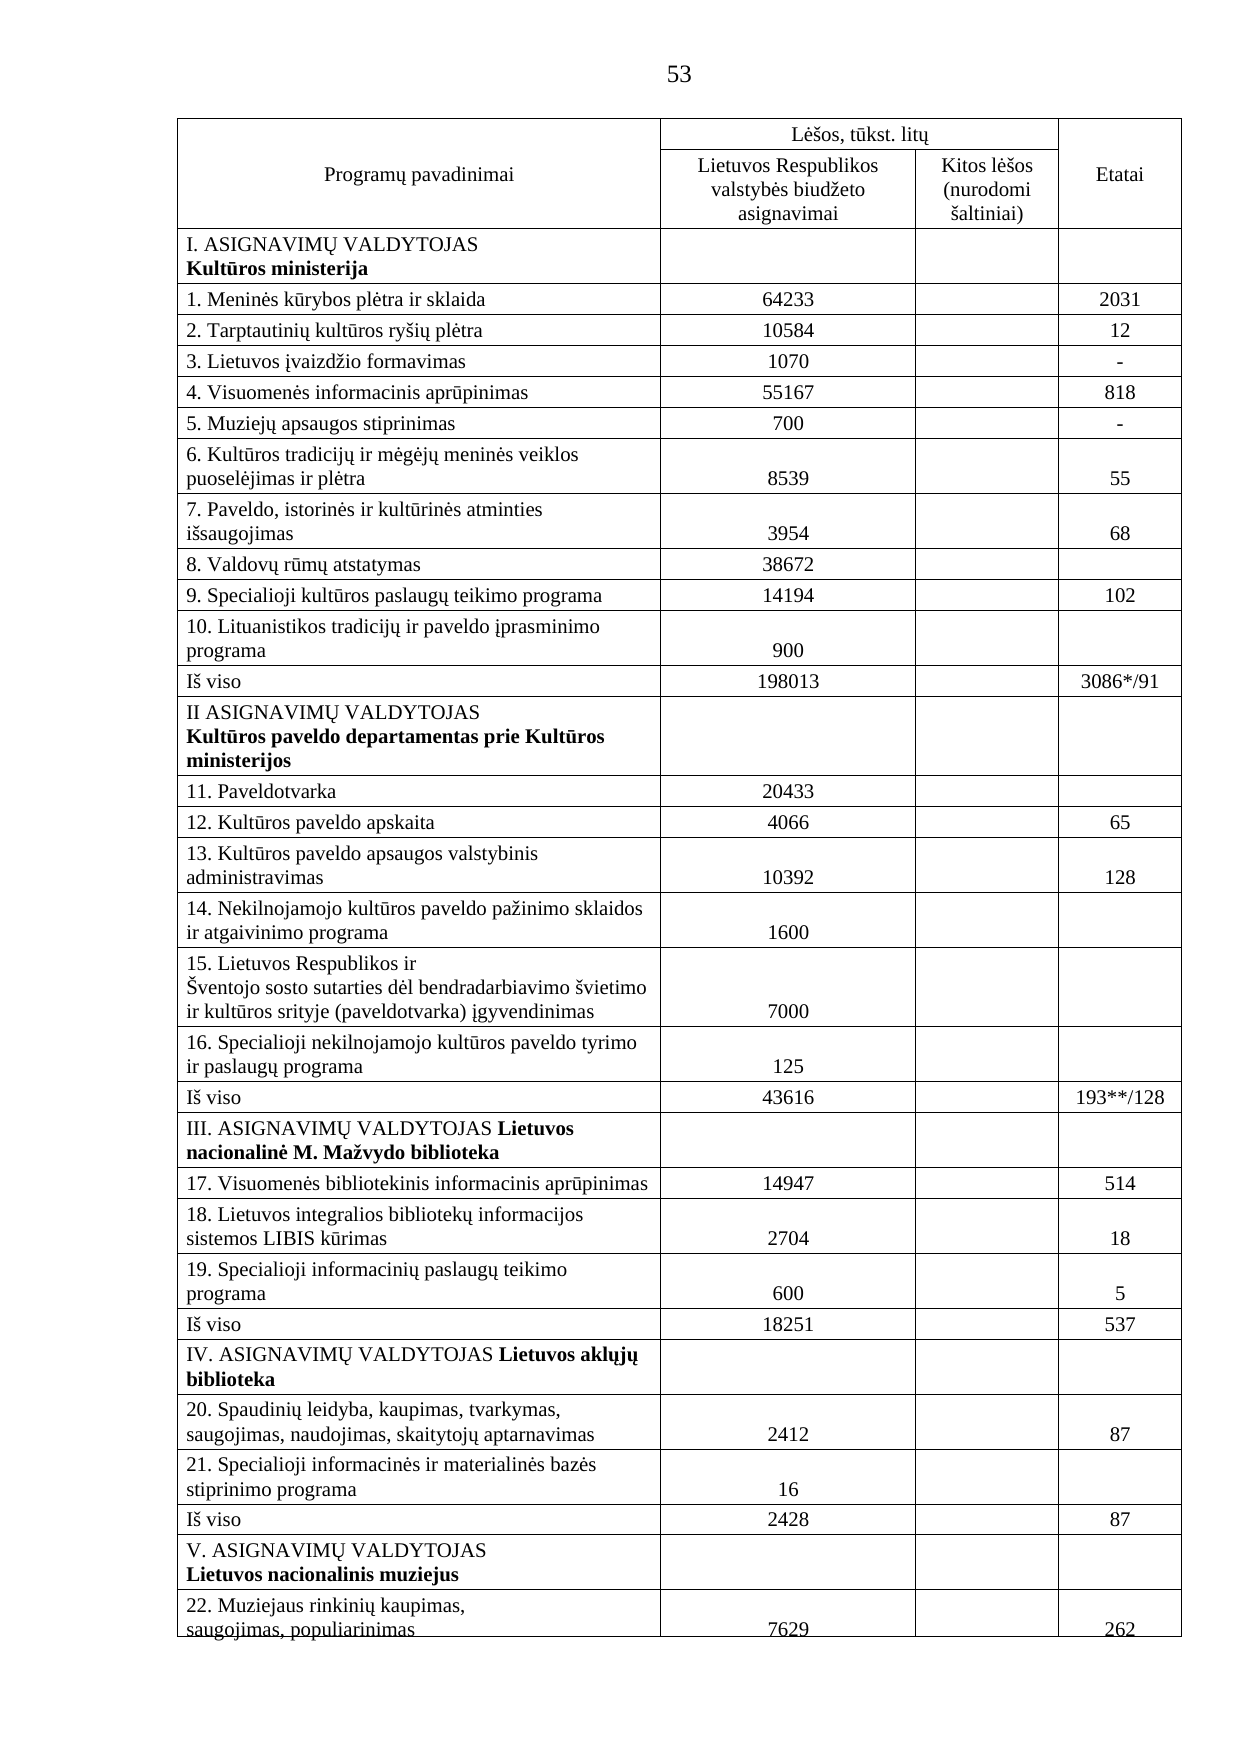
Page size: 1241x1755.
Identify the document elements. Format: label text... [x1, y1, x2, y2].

table_cell [916, 549, 1058, 579]
table_cell 128 [1059, 838, 1181, 892]
table_cell 5. Muziejų apsaugos stiprinimas [178, 408, 660, 438]
table_cell [916, 377, 1058, 407]
table_cell [916, 611, 1058, 665]
table_cell [1059, 1535, 1181, 1589]
table_cell [916, 315, 1058, 345]
table_cell 3. Lietuvos įvaizdžio formavimas [178, 346, 660, 376]
table_cell [916, 666, 1058, 696]
table_cell 102 [1059, 580, 1181, 610]
table_cell 6. Kultūros tradicijų ir mėgėjų meninės veiklos puoselėjimas ir plėtra [178, 439, 660, 493]
table_cell 18251 [661, 1309, 915, 1338]
table_cell 55 [1059, 439, 1181, 493]
table_cell [661, 1340, 915, 1393]
table_cell V. Asignavimų valdytojas Lietuvos nacionalinis muziejus [178, 1535, 660, 1589]
table_cell 8. Valdovų rūmų atstatymas [178, 549, 660, 579]
table_cell 14947 [661, 1168, 915, 1197]
table_cell Iš viso [178, 1082, 660, 1112]
table_cell 11. Paveldotvarka [178, 776, 660, 806]
table_cell 7629 [661, 1590, 915, 1636]
table_cell 17. Visuomenės bibliotekinis informacinis aprūpinimas [178, 1168, 660, 1197]
table_cell [916, 408, 1058, 438]
table_cell 10. Lituanistikos tradicijų ir paveldo įprasminimo programa [178, 611, 660, 665]
table_cell 3086*/91 [1059, 666, 1181, 696]
table_cell 125 [661, 1027, 915, 1081]
table_cell 68 [1059, 494, 1181, 548]
table_cell [916, 807, 1058, 837]
table_cell 5 [1059, 1254, 1181, 1307]
table_cell [916, 1027, 1058, 1081]
table_cell IV. Asignavimų valdytojas Lietuvos aklųjų biblioteka [178, 1340, 660, 1393]
table_cell 19. Specialioji informacinių paslaugų teikimo programa [178, 1254, 660, 1307]
table_cell 2704 [661, 1199, 915, 1252]
table_cell 7. Paveldo, istorinės ir kultūrinės atminties išsaugojimas [178, 494, 660, 548]
table_cell 64233 [661, 284, 915, 314]
table_cell I. Asignavimų valdytojas Kultūros ministerija [178, 229, 660, 283]
table_cell 514 [1059, 1168, 1181, 1197]
table_cell 87 [1059, 1505, 1181, 1534]
table_cell [916, 1254, 1058, 1307]
table_cell [916, 1590, 1058, 1636]
table_header Etatai [1059, 119, 1181, 228]
table_cell [916, 439, 1058, 493]
table_cell [916, 1340, 1058, 1393]
table_cell 900 [661, 611, 915, 665]
table_cell [916, 1309, 1058, 1338]
table_cell [1059, 229, 1181, 283]
table_cell [1059, 1340, 1181, 1393]
table_cell [916, 838, 1058, 892]
table_cell 12. Kultūros paveldo apskaita [178, 807, 660, 837]
table_cell 38672 [661, 549, 915, 579]
table_cell 21. Specialioji informacinės ir materialinės bazės stiprinimo programa [178, 1450, 660, 1503]
table_cell [1059, 893, 1181, 947]
table_cell 87 [1059, 1395, 1181, 1448]
table_cell 2. Tarptautinių kultūros ryšių plėtra [178, 315, 660, 345]
table_cell 8539 [661, 439, 915, 493]
table_cell [916, 893, 1058, 947]
table_cell 14. Nekilnojamojo kultūros paveldo pažinimo sklaidos ir atgaivinimo programa [178, 893, 660, 947]
table_cell [916, 346, 1058, 376]
table_cell 198013 [661, 666, 915, 696]
table_cell [1059, 611, 1181, 665]
table_cell 22. Muziejaus rinkinių kaupimas, saugojimas, populiarinimas [178, 1590, 660, 1636]
table_cell [661, 697, 915, 775]
table_cell 18. Lietuvos integralios bibliotekų informacijos sistemos LIBIS kūrimas [178, 1199, 660, 1252]
table_cell 2412 [661, 1395, 915, 1448]
table_cell [916, 580, 1058, 610]
table_cell [916, 1395, 1058, 1448]
table_cell [916, 1199, 1058, 1252]
table_cell [916, 776, 1058, 806]
table_cell 4066 [661, 807, 915, 837]
table_cell [1059, 549, 1181, 579]
table_cell Iš viso [178, 1505, 660, 1534]
table_cell 193**/128 [1059, 1082, 1181, 1112]
table_cell 262 [1059, 1590, 1181, 1636]
table_cell [916, 1082, 1058, 1112]
table_cell [916, 1168, 1058, 1197]
table_cell [916, 1535, 1058, 1589]
table_cell 818 [1059, 377, 1181, 407]
table_cell 15. Lietuvos Respublikos ir Šventojo sosto sutarties dėl bendradarbiavimo švietimo ir kultūros srityje (paveldotvarka) įgyvendinimas [178, 948, 660, 1026]
table_cell 14194 [661, 580, 915, 610]
table_cell [916, 229, 1058, 283]
table_cell [916, 1113, 1058, 1167]
table_cell 55167 [661, 377, 915, 407]
table_header Lėšos, tūkst. litų [661, 119, 1058, 149]
table_cell 10392 [661, 838, 915, 892]
table_cell [916, 1450, 1058, 1503]
table_cell - [1059, 346, 1181, 376]
table_cell [1059, 697, 1181, 775]
table_cell [916, 697, 1058, 775]
table_cell 3954 [661, 494, 915, 548]
table_cell Kitos lėšos (nurodomi šaltiniai) [916, 150, 1058, 228]
table_header Programų pavadinimai [178, 119, 660, 228]
table_cell Iš viso [178, 666, 660, 696]
table_cell [1059, 1027, 1181, 1081]
table_cell 1. Meninės kūrybos plėtra ir sklaida [178, 284, 660, 314]
table_cell [916, 1505, 1058, 1534]
table_cell Iš viso [178, 1309, 660, 1338]
table_cell 16 [661, 1450, 915, 1503]
table_cell [916, 948, 1058, 1026]
table_cell [661, 1535, 915, 1589]
table_cell 20433 [661, 776, 915, 806]
table_cell [1059, 948, 1181, 1026]
table_cell 700 [661, 408, 915, 438]
table_cell 2428 [661, 1505, 915, 1534]
table_cell [661, 1113, 915, 1167]
table_cell 43616 [661, 1082, 915, 1112]
table_cell 1600 [661, 893, 915, 947]
table_cell 65 [1059, 807, 1181, 837]
table_cell [1059, 776, 1181, 806]
table_cell 12 [1059, 315, 1181, 345]
table_cell III. Asignavimų valdytojas Lietuvos nacionalinė M. Mažvydo biblioteka [178, 1113, 660, 1167]
table_cell [1059, 1113, 1181, 1167]
table_cell [1059, 1450, 1181, 1503]
table_cell 9. Specialioji kultūros paslaugų teikimo programa [178, 580, 660, 610]
table_cell Lietuvos Respublikos valstybės biudžeto asignavimai [661, 150, 915, 228]
table_cell 13. Kultūros paveldo apsaugos valstybinis administravimas [178, 838, 660, 892]
table_cell 10584 [661, 315, 915, 345]
table_cell 16. Specialioji nekilnojamojo kultūros paveldo tyrimo ir paslaugų programa [178, 1027, 660, 1081]
table_cell [661, 229, 915, 283]
table_cell 20. Spaudinių leidyba, kaupimas, tvarkymas, saugojimas, naudojimas, skaitytojų aptarnavimas [178, 1395, 660, 1448]
table_cell [916, 284, 1058, 314]
table_cell 18 [1059, 1199, 1181, 1252]
table_cell [916, 494, 1058, 548]
table_cell II Asignavimų valdytojas Kultūros paveldo departamentas prie Kultūros ministerijos [178, 697, 660, 775]
table_cell 7000 [661, 948, 915, 1026]
table_cell 600 [661, 1254, 915, 1307]
table_cell 1070 [661, 346, 915, 376]
table_cell 2031 [1059, 284, 1181, 314]
table_cell 537 [1059, 1309, 1181, 1338]
table_cell - [1059, 408, 1181, 438]
table_cell 4. Visuomenės informacinis aprūpinimas [178, 377, 660, 407]
